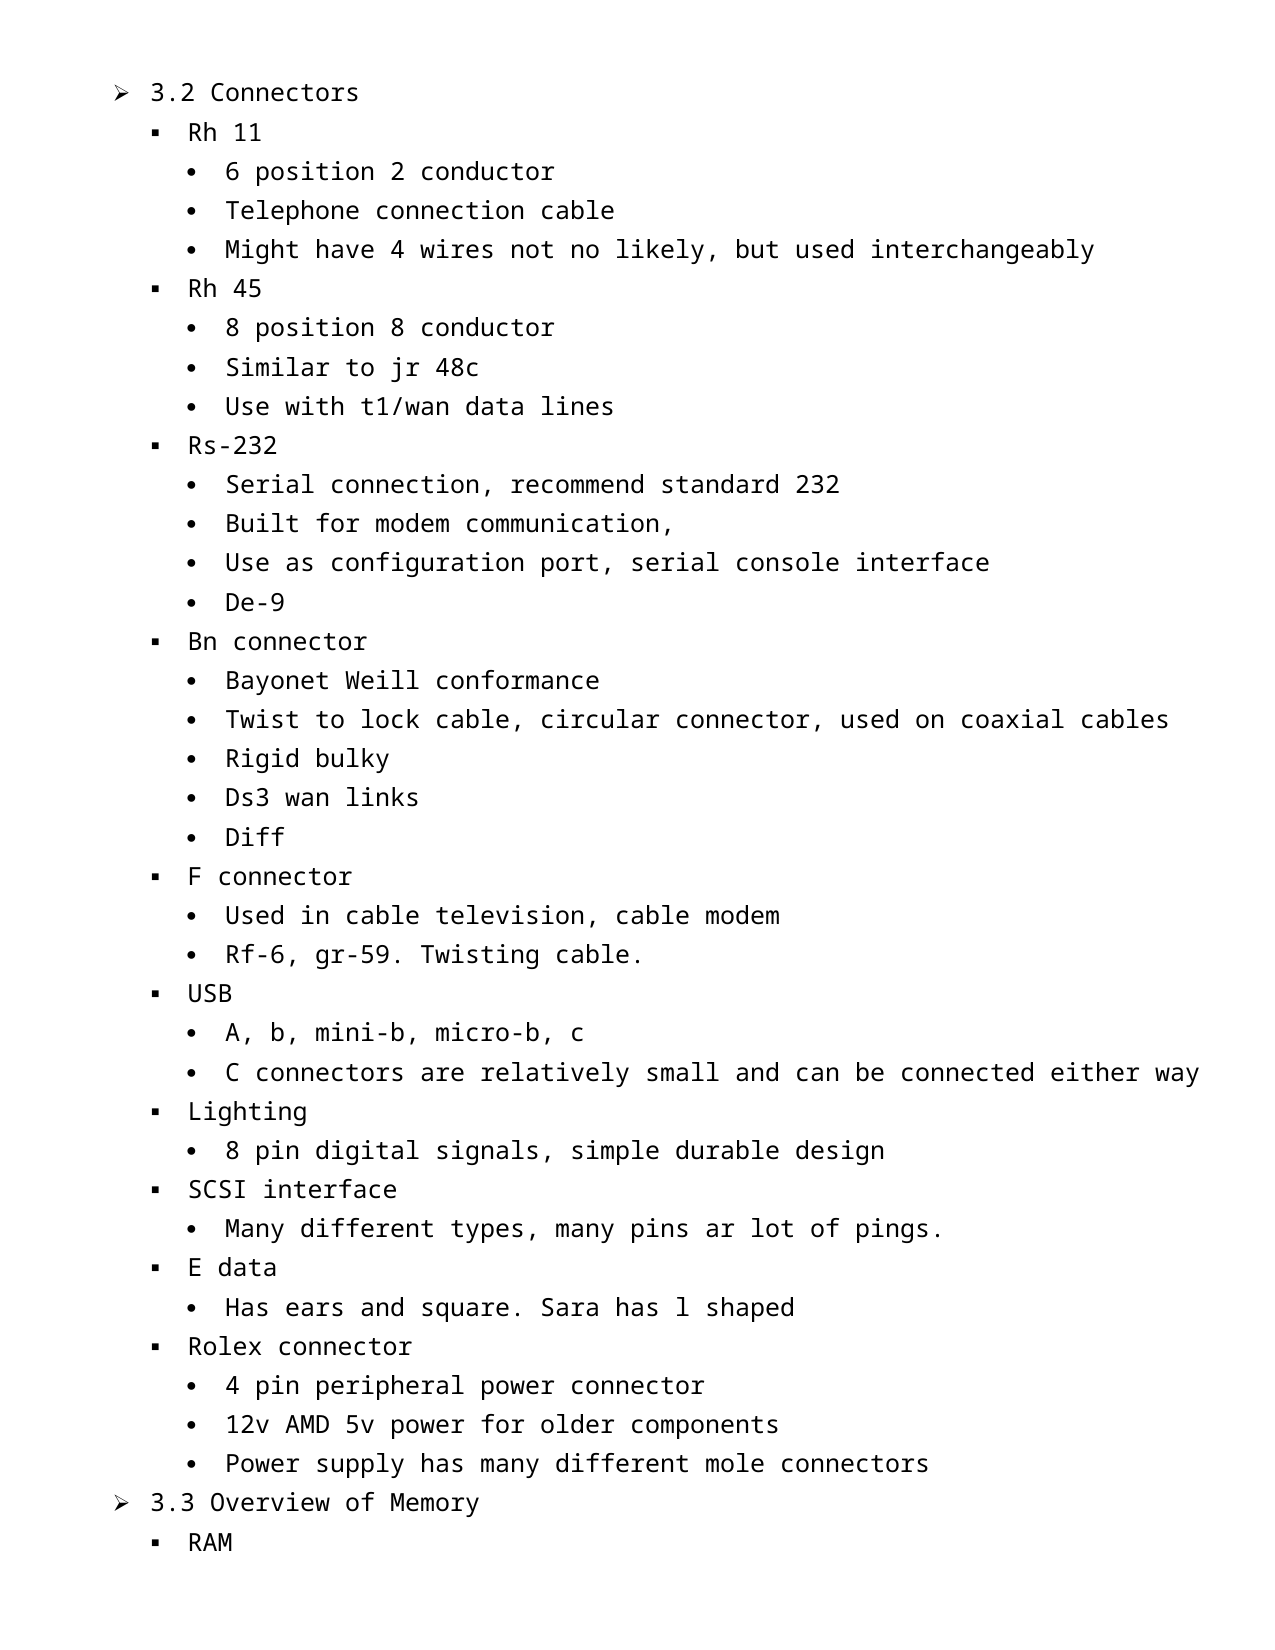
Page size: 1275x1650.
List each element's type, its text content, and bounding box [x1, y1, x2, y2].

list Built for modem communication, [187, 506, 1200, 540]
list Rigid bulky [187, 741, 1200, 775]
list Use as configuration port, serial console interface [187, 545, 1200, 579]
list Bayonet Weill conformance [187, 662, 1200, 697]
list 4 pin peripheral power connector [187, 1367, 1200, 1402]
list 8 pin digital signals, simple durable design [187, 1132, 1200, 1167]
list 12v AMD 5v power for older components [187, 1407, 1200, 1441]
list Rh 11 [150, 114, 1200, 148]
list 8 position 8 conductor [187, 310, 1200, 344]
list 3.3 Overview of Memory [112, 1485, 1200, 1519]
list C connectors are relatively small and can be connected either way [187, 1054, 1200, 1088]
list 3.2 Connectors [112, 75, 1200, 109]
list Many different types, many pins ar lot of pings. [187, 1211, 1200, 1245]
list Rf-6, gr-59. Twisting cable. [187, 937, 1200, 971]
list Rh 45 [150, 271, 1200, 305]
list Telephone connection cable [187, 192, 1200, 227]
list Bn connector [150, 623, 1200, 657]
list Has ears and square. Sara has l shaped [187, 1289, 1200, 1323]
list Lighting [150, 1093, 1200, 1127]
list 6 position 2 conductor [187, 153, 1200, 187]
list Similar to jr 48c [187, 349, 1200, 383]
list Ds3 wan links [187, 780, 1200, 814]
list Twist to lock cable, circular connector, used on coaxial cables [187, 702, 1200, 736]
list Rolex connector [150, 1328, 1200, 1362]
list Might have 4 wires not no likely, but used interchangeably [187, 232, 1200, 266]
list De-9 [187, 584, 1200, 618]
list Rs-232 [150, 427, 1200, 462]
list A, b, mini-b, micro-b, c [187, 1015, 1200, 1049]
list Use with t1/wan data lines [187, 388, 1200, 422]
list SCSI interface [150, 1172, 1200, 1206]
list Power supply has many different mole connectors [187, 1446, 1200, 1480]
list USB [150, 976, 1200, 1010]
list Used in cable television, cable modem [187, 897, 1200, 932]
list Diff [187, 819, 1200, 853]
list Serial connection, recommend standard 232 [187, 467, 1200, 501]
list F connector [150, 858, 1200, 892]
list E data [150, 1250, 1200, 1284]
list RAM [150, 1524, 1200, 1558]
